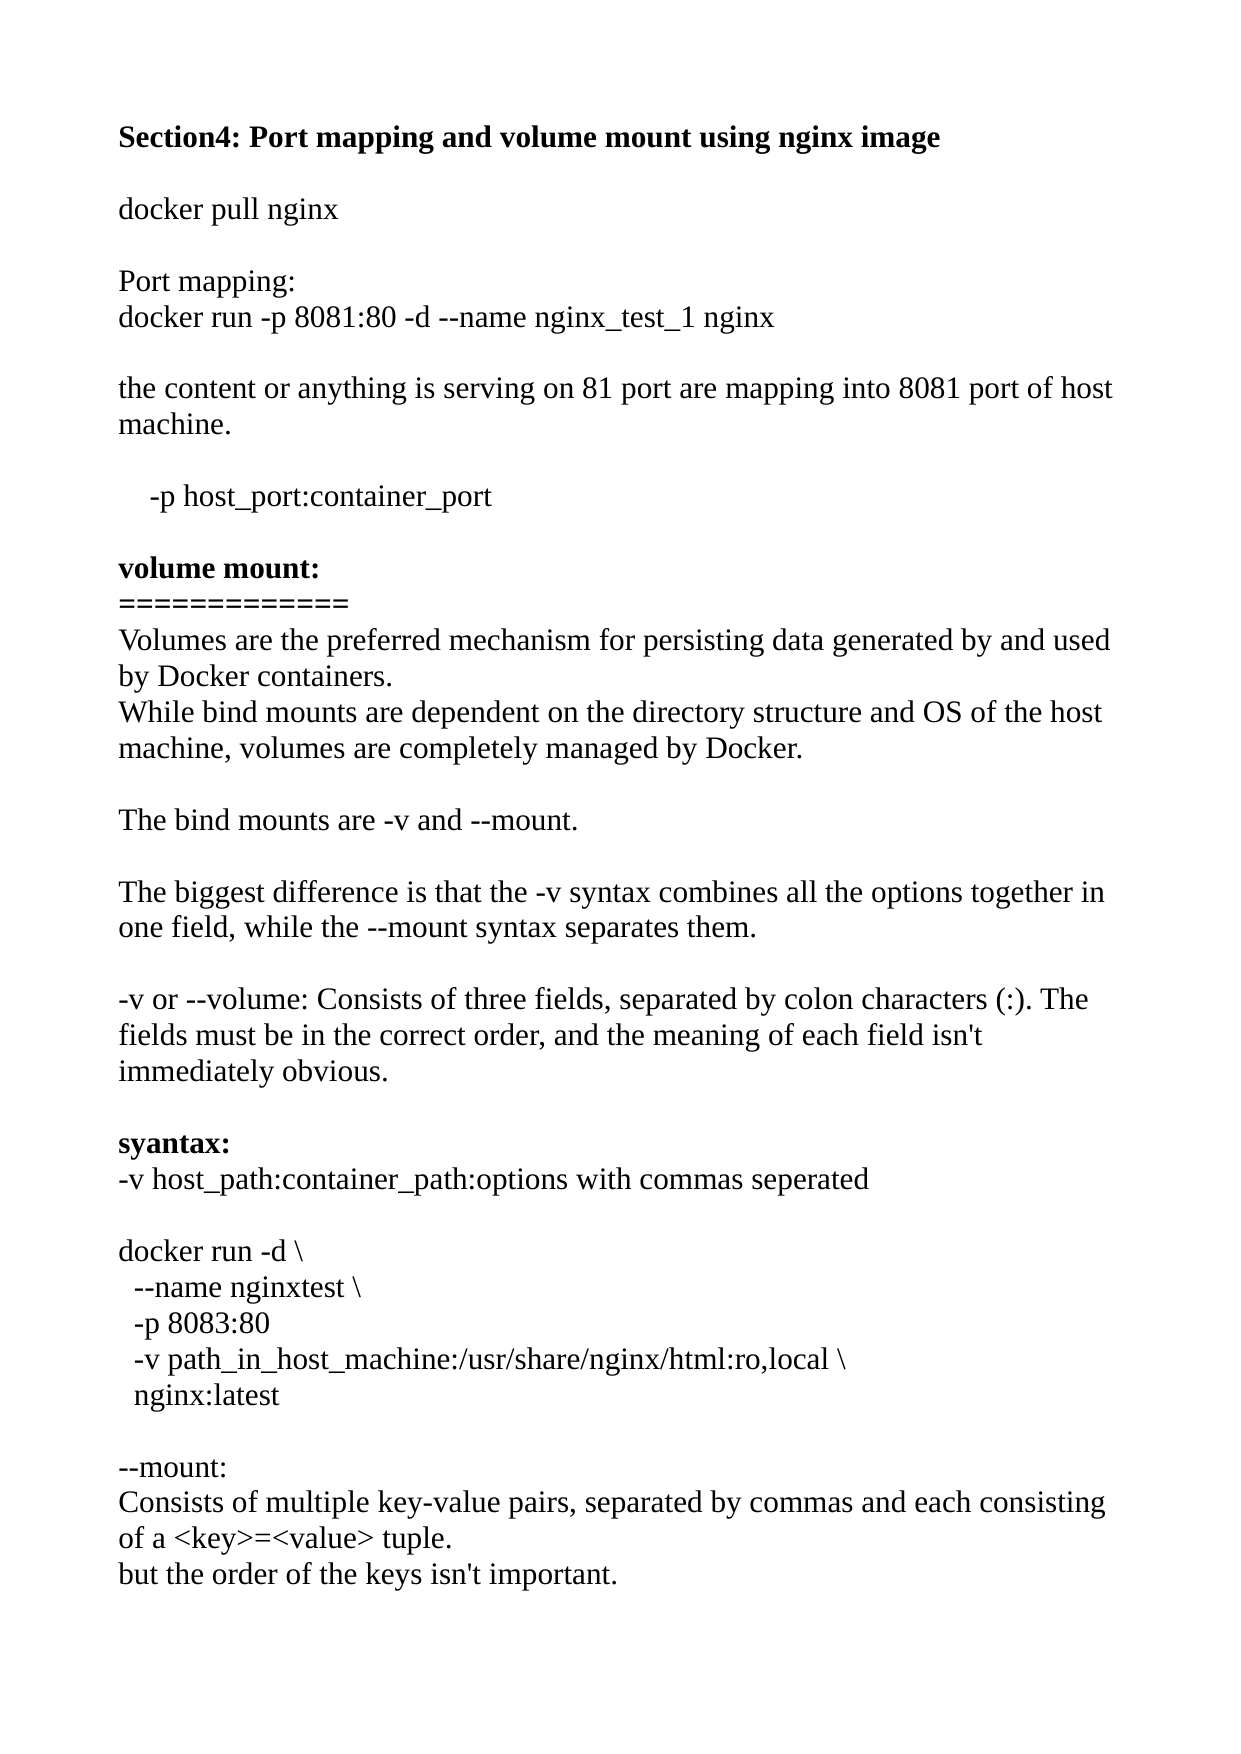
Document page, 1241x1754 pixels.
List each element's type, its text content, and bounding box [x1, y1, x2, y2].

text Port mapping: [118, 262, 1122, 298]
text --mount: [118, 1448, 1122, 1484]
text volume mount: [118, 549, 1122, 585]
text docker run -d \ [118, 1232, 1122, 1268]
text -v path_in_host_machine:/usr/share/nginx/html:ro,local \ [118, 1340, 1122, 1376]
text ============= [118, 585, 1122, 621]
text --name nginxtest \ [118, 1268, 1122, 1304]
text Section4: Port mapping and volume mount using nginx image [118, 118, 1122, 154]
text Consists of multiple key-value pairs, separated by commas and each consisting of a <key>=<value> tuple. [118, 1484, 1122, 1556]
text -v host_path:container_path:options with commas seperated [118, 1160, 1122, 1196]
text nginx:latest [118, 1376, 1122, 1412]
text The bind mounts are -v and --mount. [118, 801, 1122, 837]
text -p 8083:80 [118, 1304, 1122, 1340]
text the content or anything is serving on 81 port are mapping into 8081 port of host machine. [118, 370, 1122, 442]
text but the order of the keys isn't important. [118, 1556, 1122, 1592]
text -v or --volume: Consists of three fields, separated by colon characters (:). The fields must be in the correct order, and the meaning of each field isn't immediately obvious. [118, 981, 1122, 1088]
text docker run -p 8081:80 -d --name nginx_test_1 nginx [118, 298, 1122, 334]
text -p host_port:container_port [118, 477, 1122, 513]
text syantax: [118, 1124, 1122, 1160]
text The biggest difference is that the -v syntax combines all the options together in one field, while the --mount syntax separates them. [118, 873, 1122, 945]
text While bind mounts are dependent on the directory structure and OS of the host machine, volumes are completely managed by Docker. [118, 693, 1122, 765]
text Volumes are the preferred mechanism for persisting data generated by and used by Docker containers. [118, 621, 1122, 693]
text docker pull nginx [118, 190, 1122, 226]
